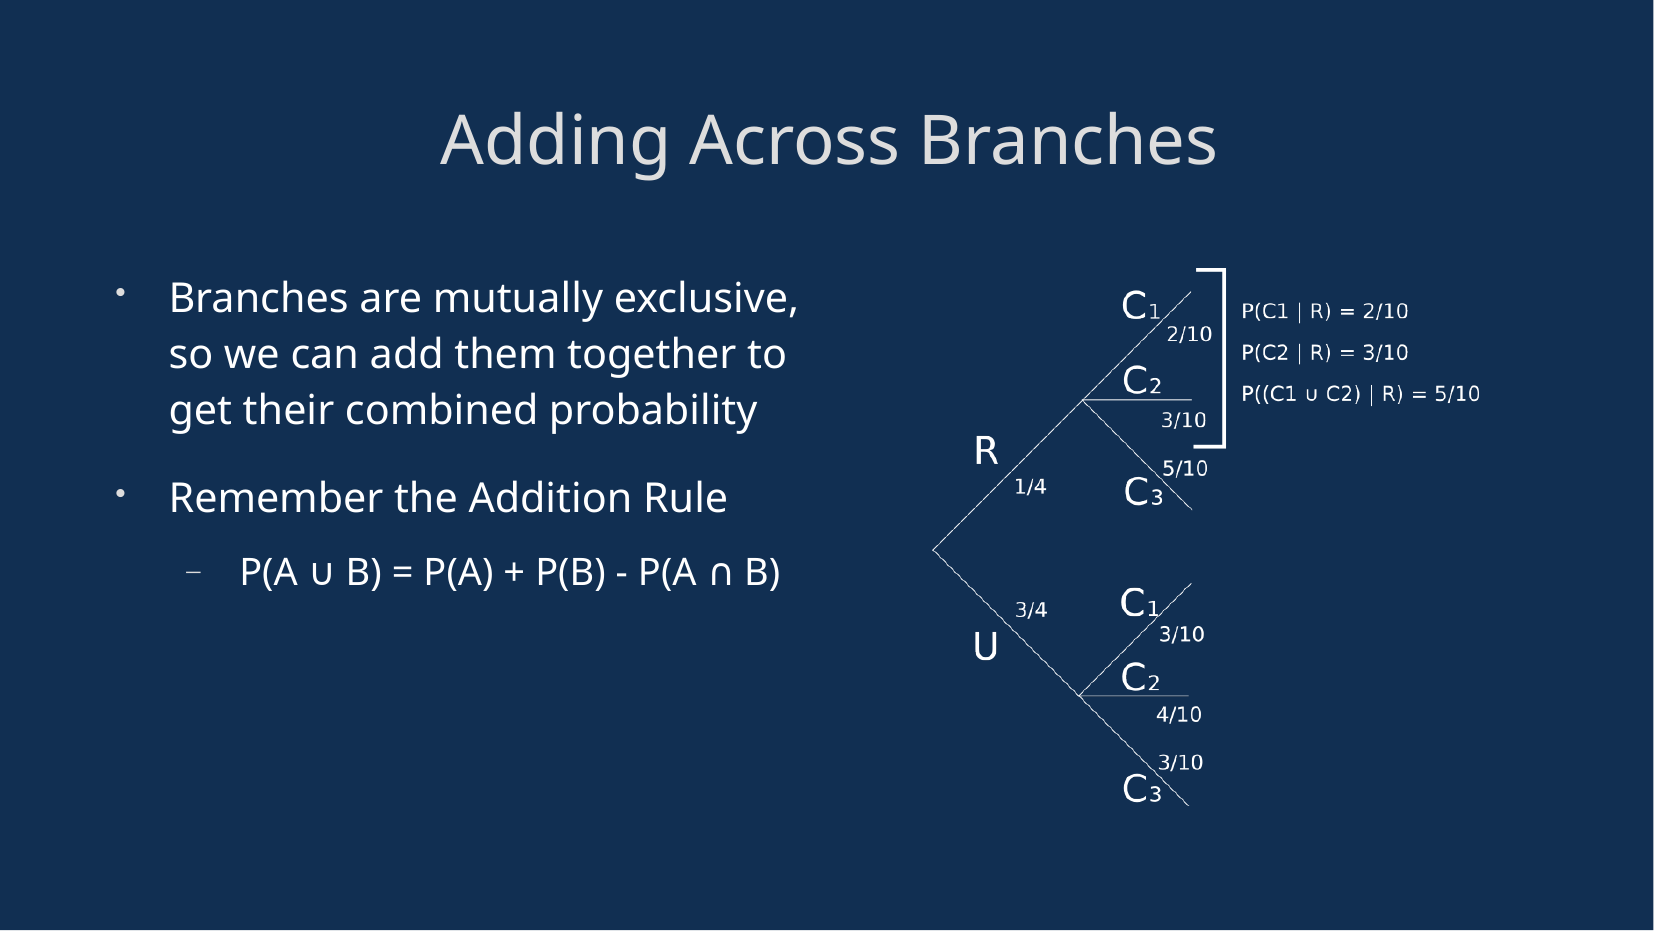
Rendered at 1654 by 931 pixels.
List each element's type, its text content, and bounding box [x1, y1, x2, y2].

title Adding Across Branches [97, 56, 1563, 220]
picture [932, 268, 1479, 806]
list Branches are mutually exclusive, so we can add them together to get their combined probability Remember the Addition Rule P(A ∪ B) = P(A) + P(B) - P(A ∩ B) [97, 268, 813, 806]
